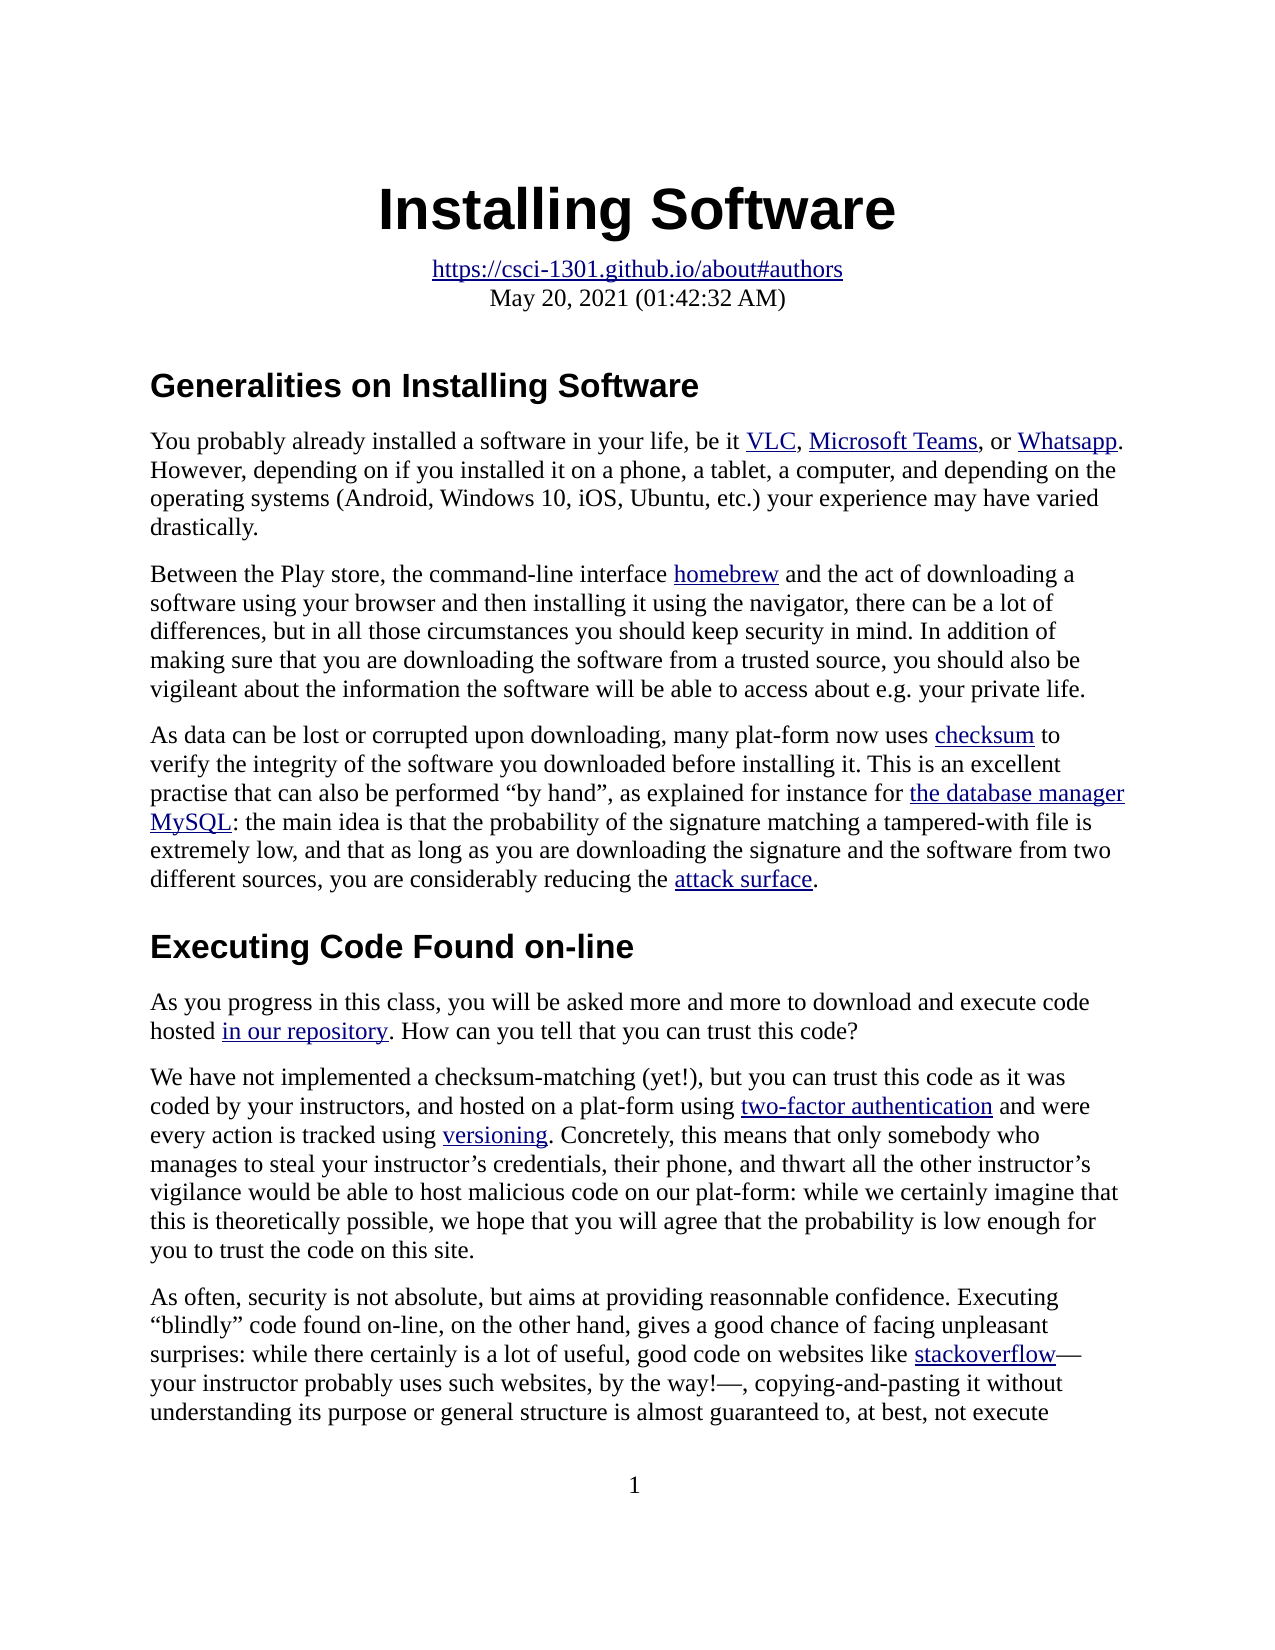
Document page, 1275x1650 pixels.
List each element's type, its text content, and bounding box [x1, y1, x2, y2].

text We have not implemented a checksum-matching (yet!), but you can trust this code as it was coded by your instructors, and hosted on a plat-form using two-factor authentication and were every action is tracked using versioning. Concretely, this means that only somebody who manages to steal your instructor’s credentials, their phone, and thwart all the other instructor’s vigilance would be able to host malicious code on our plat-form: while we certainly imagine that this is theoretically possible, we hope that you will agree that the probability is low enough for you to trust the code on this site. [150, 1062, 1125, 1264]
text May 20, 2021 (01:42:32 AM) [150, 283, 1125, 312]
text As often, security is not absolute, but aims at providing reasonnable confidence. Executing “blindly” code found on-line, on the other hand, gives a good chance of facing unpleasant surprises: while there certainly is a lot of useful, good code on websites like stackoverflow—your instructor probably uses such websites, by the way!—, copying-and-pasting it without understanding its purpose or general structure is almost guaranteed to, at best, not execute [150, 1282, 1125, 1425]
text You probably already installed a software in your life, be it VLC, Microsoft Teams, or Whatsapp. However, depending on if you installed it on a phone, a tablet, a computer, and depending on the operating systems (Android, Windows 10, iOS, Ubuntu, etc.) your experience may have varied drastically. [150, 426, 1125, 541]
subtitle Executing Code Found on-line [150, 927, 1125, 966]
text Between the Play store, the command-line interface homebrew and the act of downloading a software using your browser and then installing it using the navigator, there can be a lot of differences, but in all those circumstances you should keep security in mind. In addition of making sure that you are downloading the software from a trusted source, you should also be vigileant about the information the software will be able to access about e.g. your private life. [150, 559, 1125, 703]
text As you progress in this class, you will be asked more and more to download and execute code hosted in our repository. How can you tell that you can trust this code? [150, 987, 1125, 1044]
title Installing Software [150, 175, 1125, 242]
text As data can be lost or corrupted upon downloading, many plat-form now uses checksum to verify the integrity of the software you downloaded before installing it. This is an excellent practise that can also be performed “by hand”, as explained for instance for the database manager MySQL: the main idea is that the probability of the signature matching a tampered-with file is extremely low, and that as long as you are downloading the signature and the software from two different sources, you are considerably reducing the attack surface. [150, 721, 1125, 893]
text https://csci-1301.github.io/about#authors [150, 254, 1125, 283]
subtitle Generalities on Installing Software [150, 366, 1125, 404]
